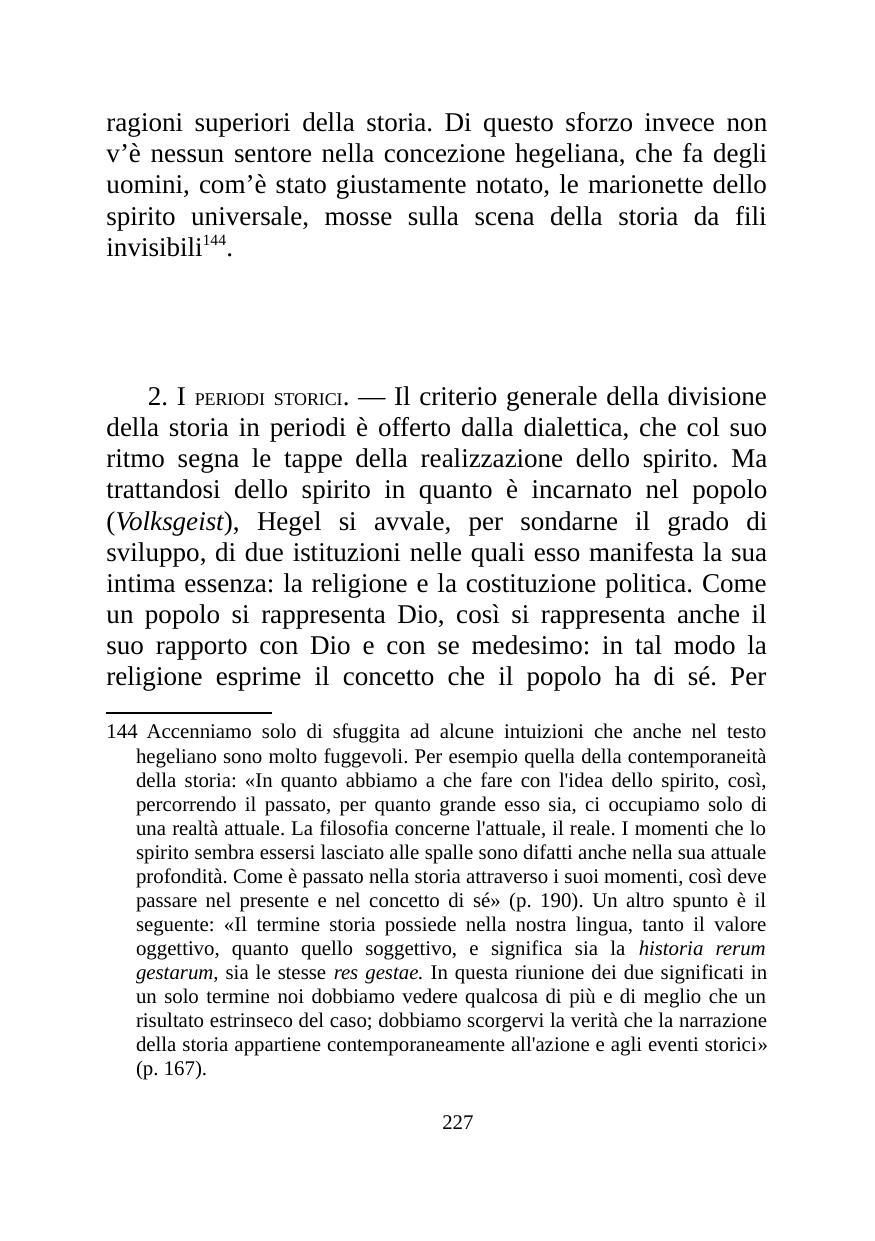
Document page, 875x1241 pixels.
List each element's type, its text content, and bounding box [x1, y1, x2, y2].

text Accenniamo solo di sfuggita ad alcune intuizioni che anche nel testo hegeliano sono molto fuggevoli. Per esempio quella della contemporaneità della storia: «In quanto abbiamo a che fare con l'idea dello spirito, così, percorrendo il passato, per quanto grande esso sia, ci occupiamo solo di una realtà attuale. La filosofia concerne l'attuale, il reale. I momenti che lo spirito sembra essersi lasciato alle spalle sono difatti anche nella sua attuale profondità. Come è passato nella storia attraverso i suoi momenti, così deve passare nel presente e nel concetto di sé» (p. 190). Un altro spunto è il seguente: «Il termine storia possiede nella nostra lingua, tanto il valore oggettivo, quanto quello soggettivo, e significa sia la historia rerum gestarum, sia le stesse res gestae. In questa riunione dei due significati in un solo termine noi dobbiamo vedere qualcosa di più e di meglio che un risultato estrinseco del caso; dobbiamo scorgervi la verità che la narrazione della storia appartiene contemporaneamente all'azione e agli eventi storici» (p. 167). [106, 719, 768, 1080]
text 2. I periodi storici. — Il criterio generale della divisione della storia in periodi è offerto dalla dialettica, che col suo ritmo segna le tappe della realizzazione dello spirito. Ma trattandosi dello spirito in quanto è incarnato nel popolo (Volksgeist), Hegel si avvale, per sondarne il grado di sviluppo, di due istituzioni nelle quali esso manifesta la sua intima essenza: la religione e la costituzione politica. Come un popolo si rappresenta Dio, così si rappresenta anche il suo rapporto con Dio e con se medesimo: in tal modo la religione esprime il concetto che il popolo ha di sé. Per [106, 380, 768, 692]
text ragioni superiori della storia. Di questo sforzo invece non v’è nessun sentore nella concezione hegeliana, che fa degli uomini, com’è stato giustamente notato, le marionette dello spirito universale, mosse sulla scena della storia da fili invisibili. [106, 106, 768, 262]
